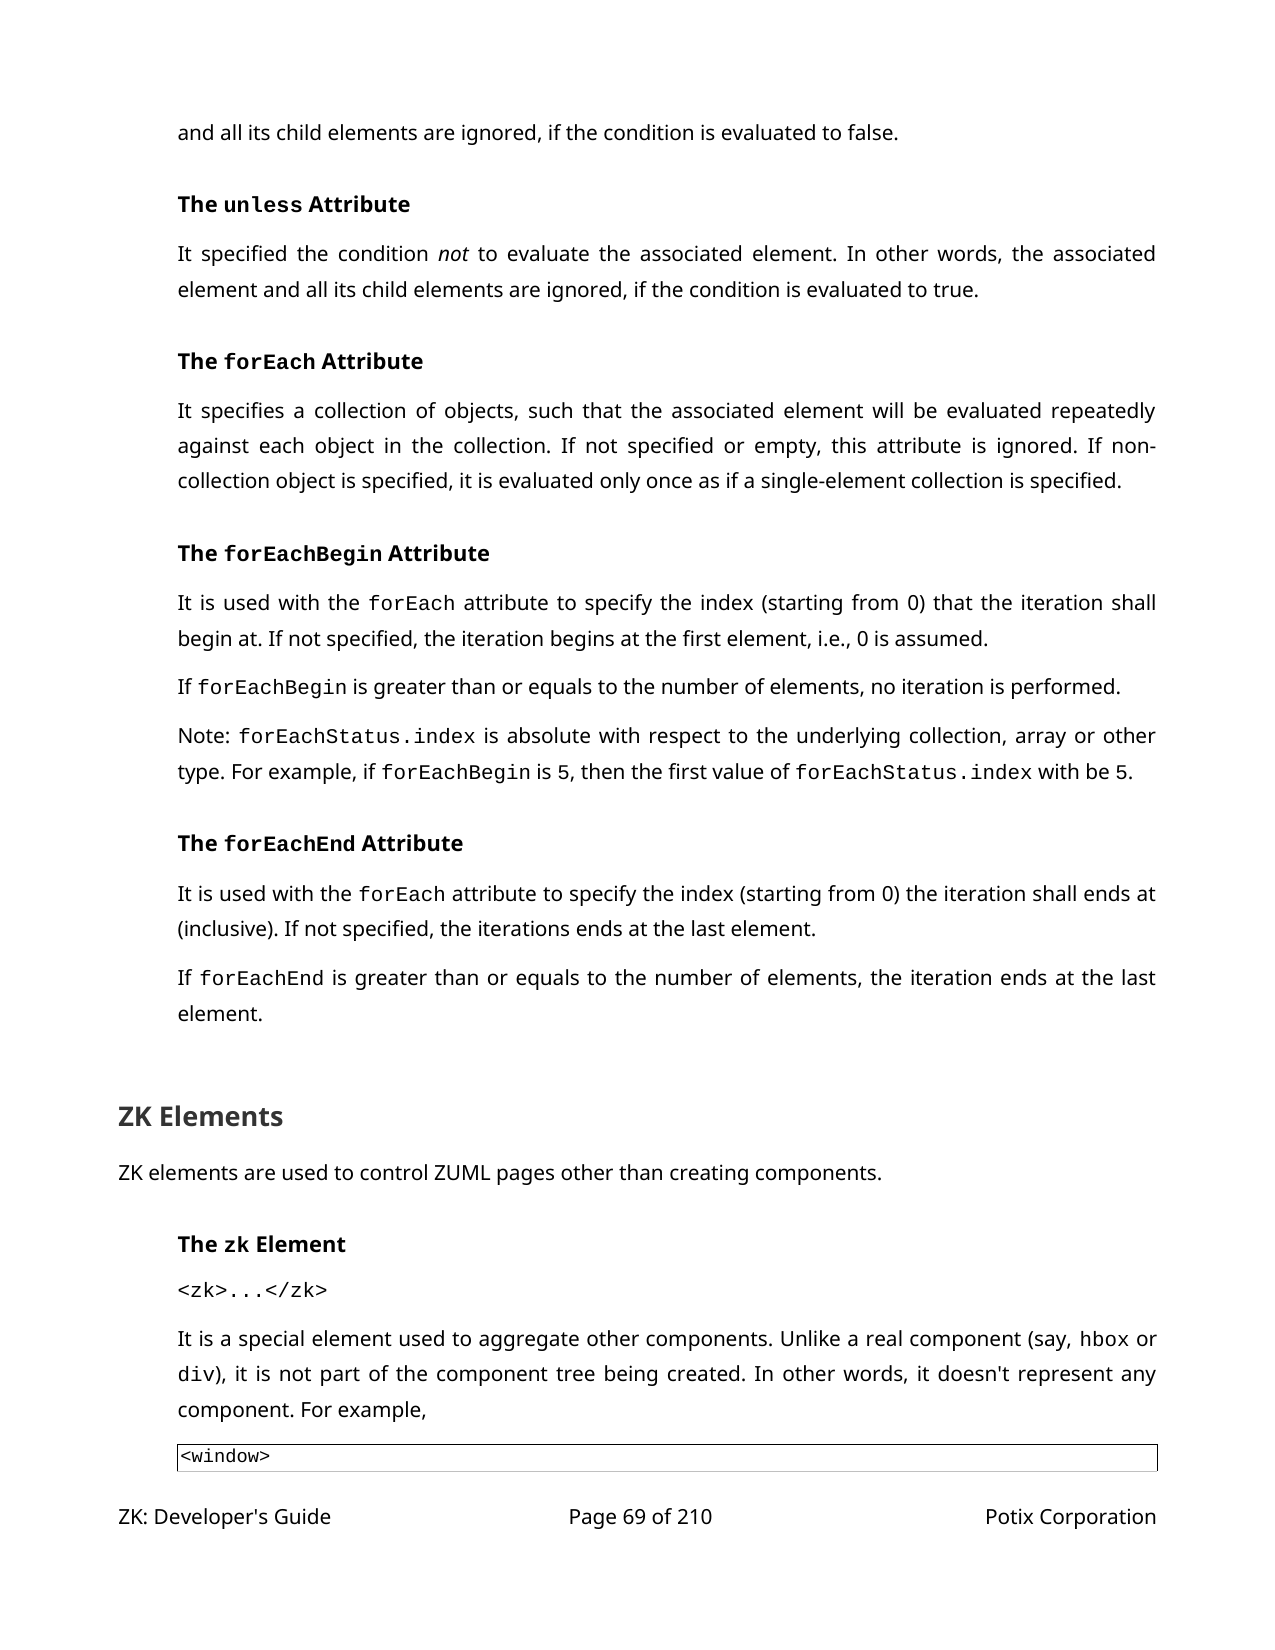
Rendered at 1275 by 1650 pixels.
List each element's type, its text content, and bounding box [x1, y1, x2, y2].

text <zk>...</zk> [177, 1280, 1157, 1303]
text It is a special element used to aggregate other components. Unlike a real component (say, hbox or div), it is not part of the component tree being created. In other words, it doesn't represent any component. For example, [177, 1324, 1157, 1423]
subtitle The zk Element [177, 1229, 1157, 1259]
text <window> [178, 1445, 1157, 1471]
subtitle ZK Elements [118, 1098, 1157, 1135]
subtitle The forEachBegin Attribute [177, 537, 1157, 567]
text and all its child elements are ignored, if the condition is evaluated to false. [177, 118, 1157, 146]
text It is used with the forEach attribute to specify the index (starting from 0) that the iteration shall begin at. If not specified, the iteration begins at the first element, i.e., 0 is assumed. [177, 588, 1157, 652]
text If forEachBegin is greater than or equals to the number of elements, no iteration is performed. [177, 672, 1157, 701]
subtitle The forEach Attribute [177, 346, 1157, 376]
text It specified the condition not to evaluate the associated element. In other words, the associated element and all its child elements are ignored, if the condition is evaluated to true. [177, 239, 1157, 303]
subtitle The unless Attribute [177, 189, 1157, 219]
text ZK elements are used to control ZUML pages other than creating components. [118, 1158, 1157, 1187]
text It specifies a collection of objects, such that the associated element will be evaluated repeatedly against each object in the collection. If not specified or empty, this attribute is ignored. If non-collection object is specified, it is evaluated only once as if a single-element collection is specified. [177, 396, 1157, 495]
subtitle The forEachEnd Attribute [177, 828, 1157, 858]
text If forEachEnd is greater than or equals to the number of elements, the iteration ends at the last element. [177, 963, 1157, 1027]
text It is used with the forEach attribute to specify the index (starting from 0) the iteration shall ends at (inclusive). If not specified, the iterations ends at the last element. [177, 879, 1157, 943]
text Note: forEachStatus.index is absolute with respect to the underlying collection, array or other type. For example, if forEachBegin is 5, then the first value of forEachStatus.index with be 5. [177, 722, 1157, 786]
